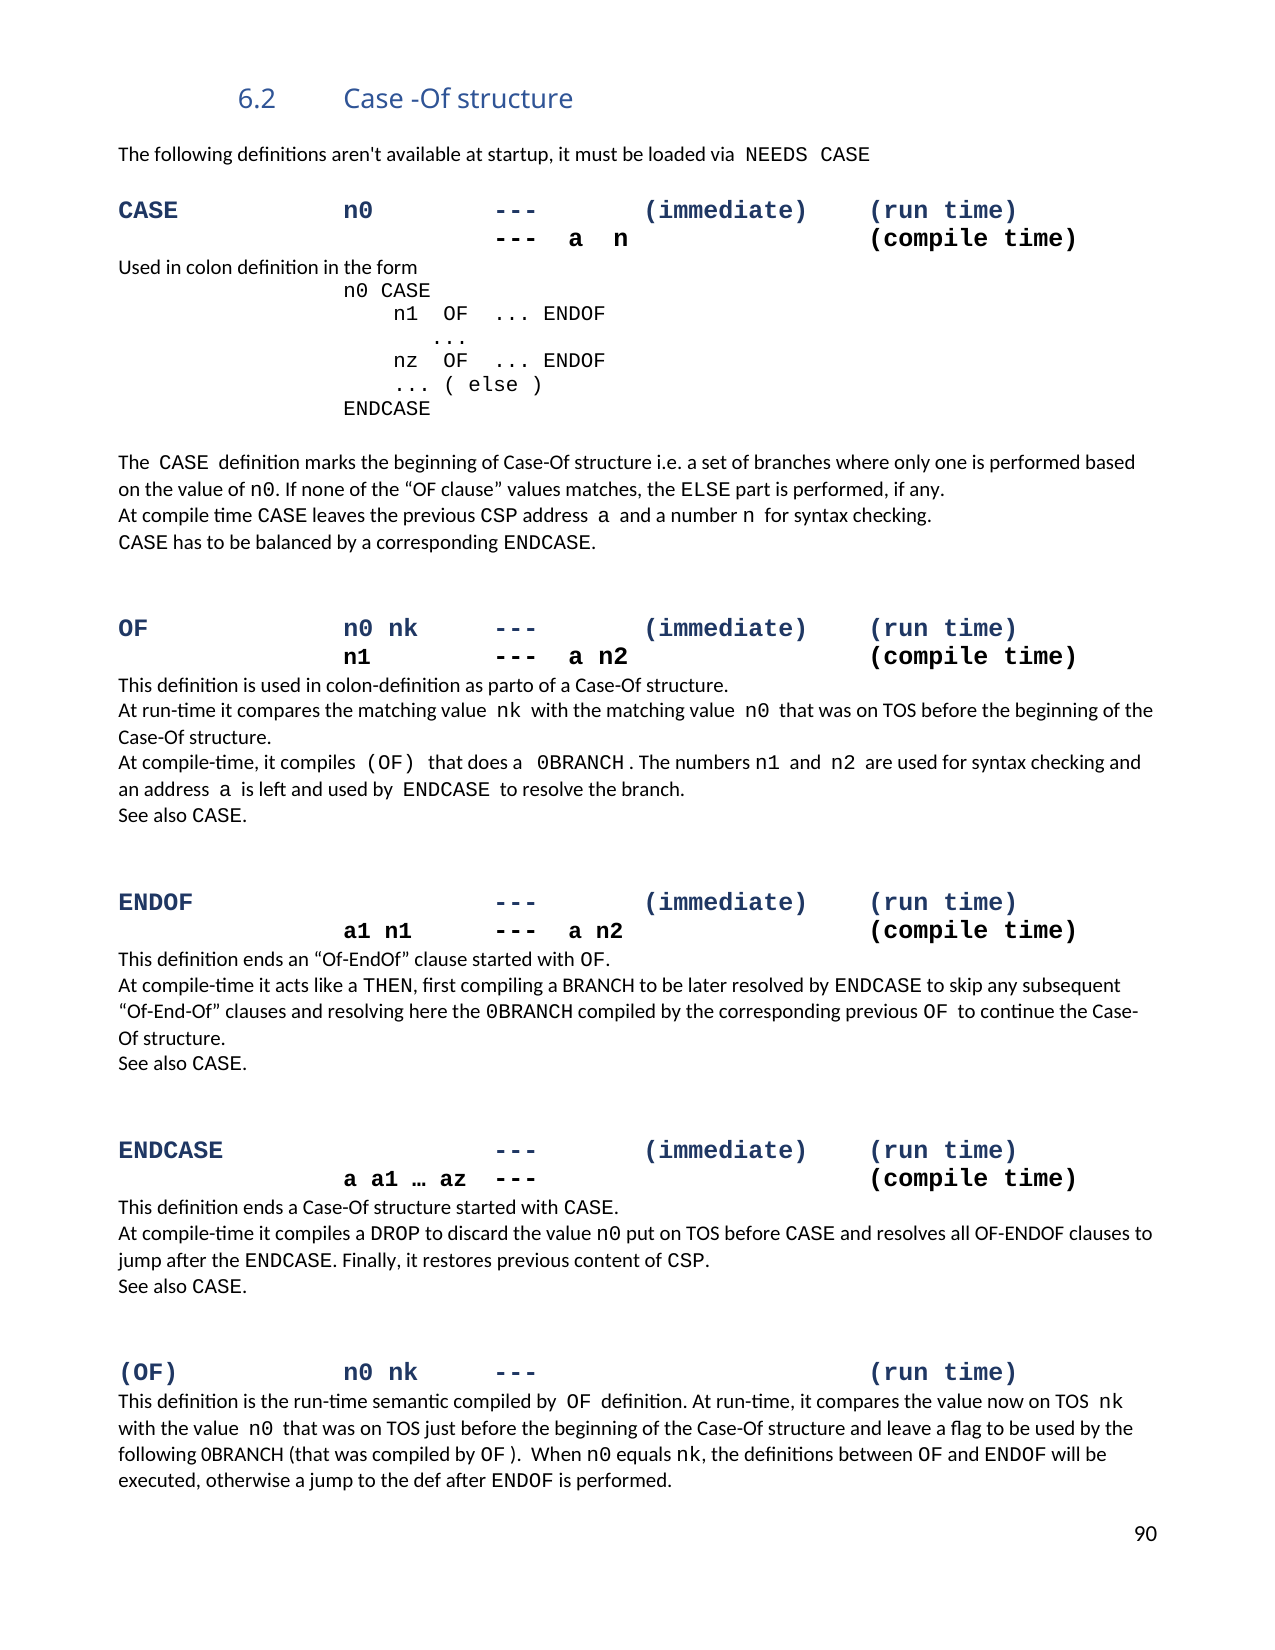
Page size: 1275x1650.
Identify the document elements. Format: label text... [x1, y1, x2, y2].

subtitle CASE n0 --- (immediate) (run time) [118, 197, 1157, 226]
text At compile-time it compiles a DROP to discard the value n0 put on TOS before CASE and resolves all OF-ENDOF clauses to jump after the ENDCASE. Finally, it restores previous content of CSP. [118, 1220, 1157, 1273]
text CASE has to be balanced by a corresponding ENDCASE. [118, 529, 1157, 555]
text The CASE definition marks the beginning of Case-Of structure i.e. a set of branches where only one is performed based on the value of n0. If none of the “OF clause” values matches, the ELSE part is performed, if any. [118, 449, 1157, 502]
text nz OF ... ENDOF [118, 351, 1157, 374]
text See also CASE. [118, 1273, 1157, 1300]
text At compile-time it acts like a THEN, first compiling a BRANCH to be later resolved by ENDCASE to skip any subsequent “Of-End-Of” clauses and resolving here the 0BRANCH compiled by the corresponding previous OF to continue the Case-Of structure. [118, 972, 1157, 1051]
subtitle Case -Of structure [231, 79, 1157, 116]
text This definition is used in colon-definition as parto of a Case-Of structure. [118, 672, 1157, 698]
text This definition ends a Case-Of structure started with CASE. [118, 1194, 1157, 1220]
text --- a n (compile time) [418, 226, 1157, 254]
text a1 n1 --- a n2 (compile time) [118, 917, 1157, 946]
text The following definitions aren't available at startup, it must be loaded via NEEDS CASE [118, 116, 1157, 168]
text At compile-time, it compiles (OF) that does a 0BRANCH . The numbers n1 and n2 are used for syntax checking and an address a is left and used by ENDCASE to resolve the branch. [118, 749, 1157, 802]
text This definition ends an “Of-EndOf” clause started with OF. [118, 946, 1157, 972]
text ... [118, 327, 1157, 351]
text See also CASE. [118, 802, 1157, 829]
text n1 --- a n2 (compile time) [118, 644, 1157, 672]
text This definition is the run-time semantic compiled by OF definition. At run-time, it compares the value now on TOS nk with the value n0 that was on TOS just before the beginning of the Case-Of structure and leave a flag to be used by the following 0BRANCH (that was compiled by OF ). When n0 equals nk, the definitions between OF and ENDOF will be executed, otherwise a jump to the def after ENDOF is performed. [118, 1388, 1157, 1494]
text See also CASE. [118, 1051, 1157, 1077]
subtitle ENDCASE --- (immediate) (run time) [118, 1137, 1157, 1166]
text ENDCASE [118, 398, 1157, 421]
text n1 OF ... ENDOF [118, 303, 1157, 327]
text At run-time it compares the matching value nk with the matching value n0 that was on TOS before the beginning of the Case-Of structure. [118, 698, 1157, 749]
subtitle (OF) n0 nk --- (run time) [118, 1360, 1157, 1388]
subtitle OF n0 nk --- (immediate) (run time) [118, 616, 1157, 644]
subtitle ENDOF --- (immediate) (run time) [118, 889, 1157, 917]
text Used in colon definition in the form [118, 254, 1157, 279]
text ... ( else ) [118, 374, 1157, 398]
text a a1 … az --- (compile time) [118, 1166, 1157, 1194]
text At compile time CASE leaves the previous CSP address a and a number n for syntax checking. [118, 502, 1157, 529]
text n0 CASE [118, 279, 1157, 303]
